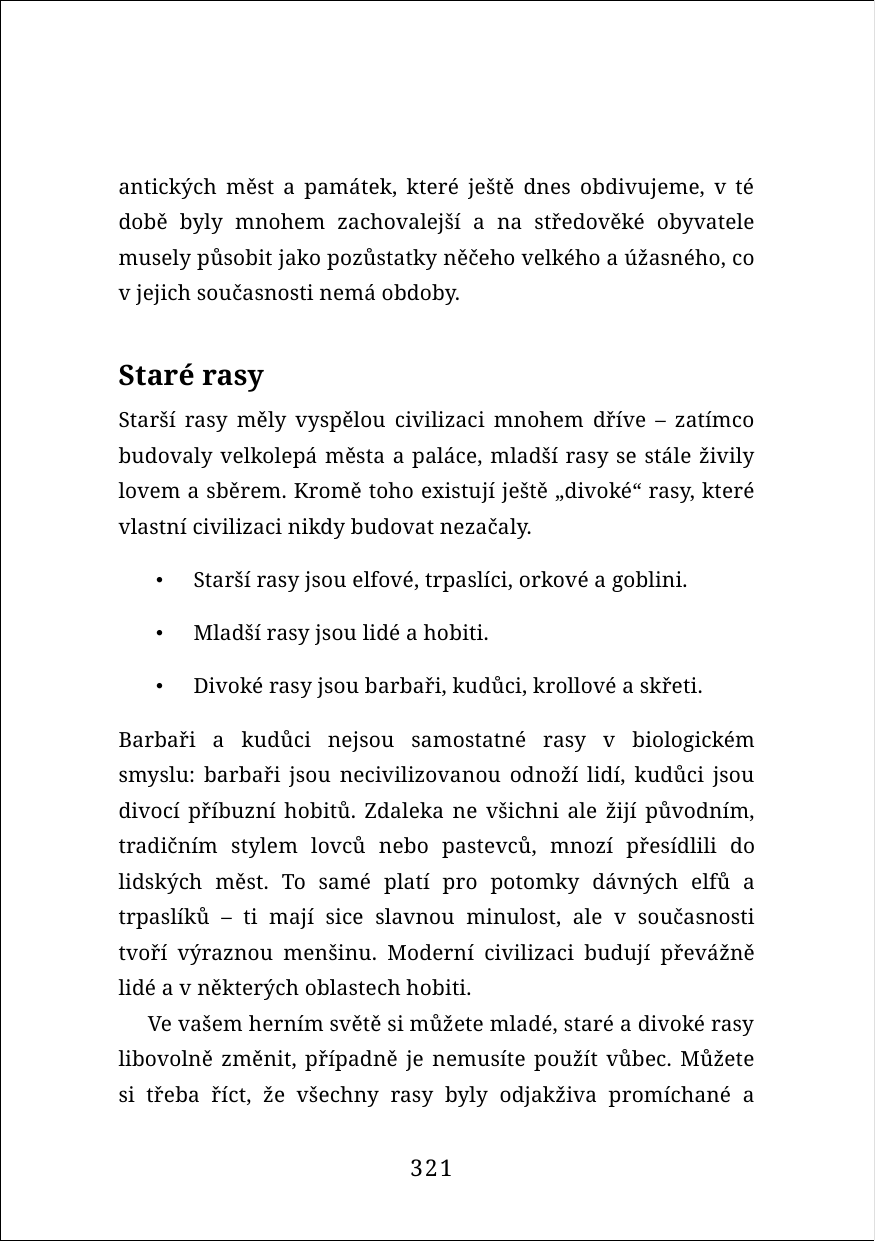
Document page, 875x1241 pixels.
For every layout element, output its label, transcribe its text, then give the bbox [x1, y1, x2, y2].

list Mladší rasy jsou lidé a hobiti. [156, 618, 756, 647]
list Starší rasy jsou elfové, trpaslíci, orkové a goblini. [156, 565, 756, 593]
subtitle Staré rasy [118, 355, 756, 393]
text Starší rasy měly vyspělou civilizaci mnohem dříve – zatímco budovaly velkolepá města a paláce, mladší rasy se stále živily lovem a sběrem. Kromě toho existují ještě „divoké“ rasy, které vlastní civilizaci nikdy budovat nezačaly. [118, 405, 756, 540]
list Divoké rasy jsou barbaři, kudůci, krollové a skřeti. [156, 672, 756, 700]
text Barbaři a kudůci nejsou samostatné rasy v biologickém smyslu: barbaři jsou necivilizovanou odnoží lidí, kudůci jsou divocí příbuzní hobitů. Zdaleka ne všichni ale žijí původním, tradičním stylem lovců nebo pastevců, mnozí přesídlili do lidských měst. To samé platí pro potomky dávných elfů a trpaslíků – ti mají sice slavnou minulost, ale v současnosti tvoří výraznou menšinu. Moderní civilizaci budují převážně lidé a v některých oblastech hobiti. Ve vašem herním světě si můžete mladé, staré a divoké rasy libovolně změnit, případně je nemusíte použít vůbec. Můžete si třeba říct, že všechny rasy byly odjakživa promíchané a [118, 725, 756, 1108]
text antických měst a památek, které ještě dnes obdivujeme, v té době byly mnohem zachovalejší a na středověké obyvatele musely působit jako pozůstatky něčeho velkého a úžasného, co v jejich současnosti nemá obdoby. [118, 172, 756, 307]
